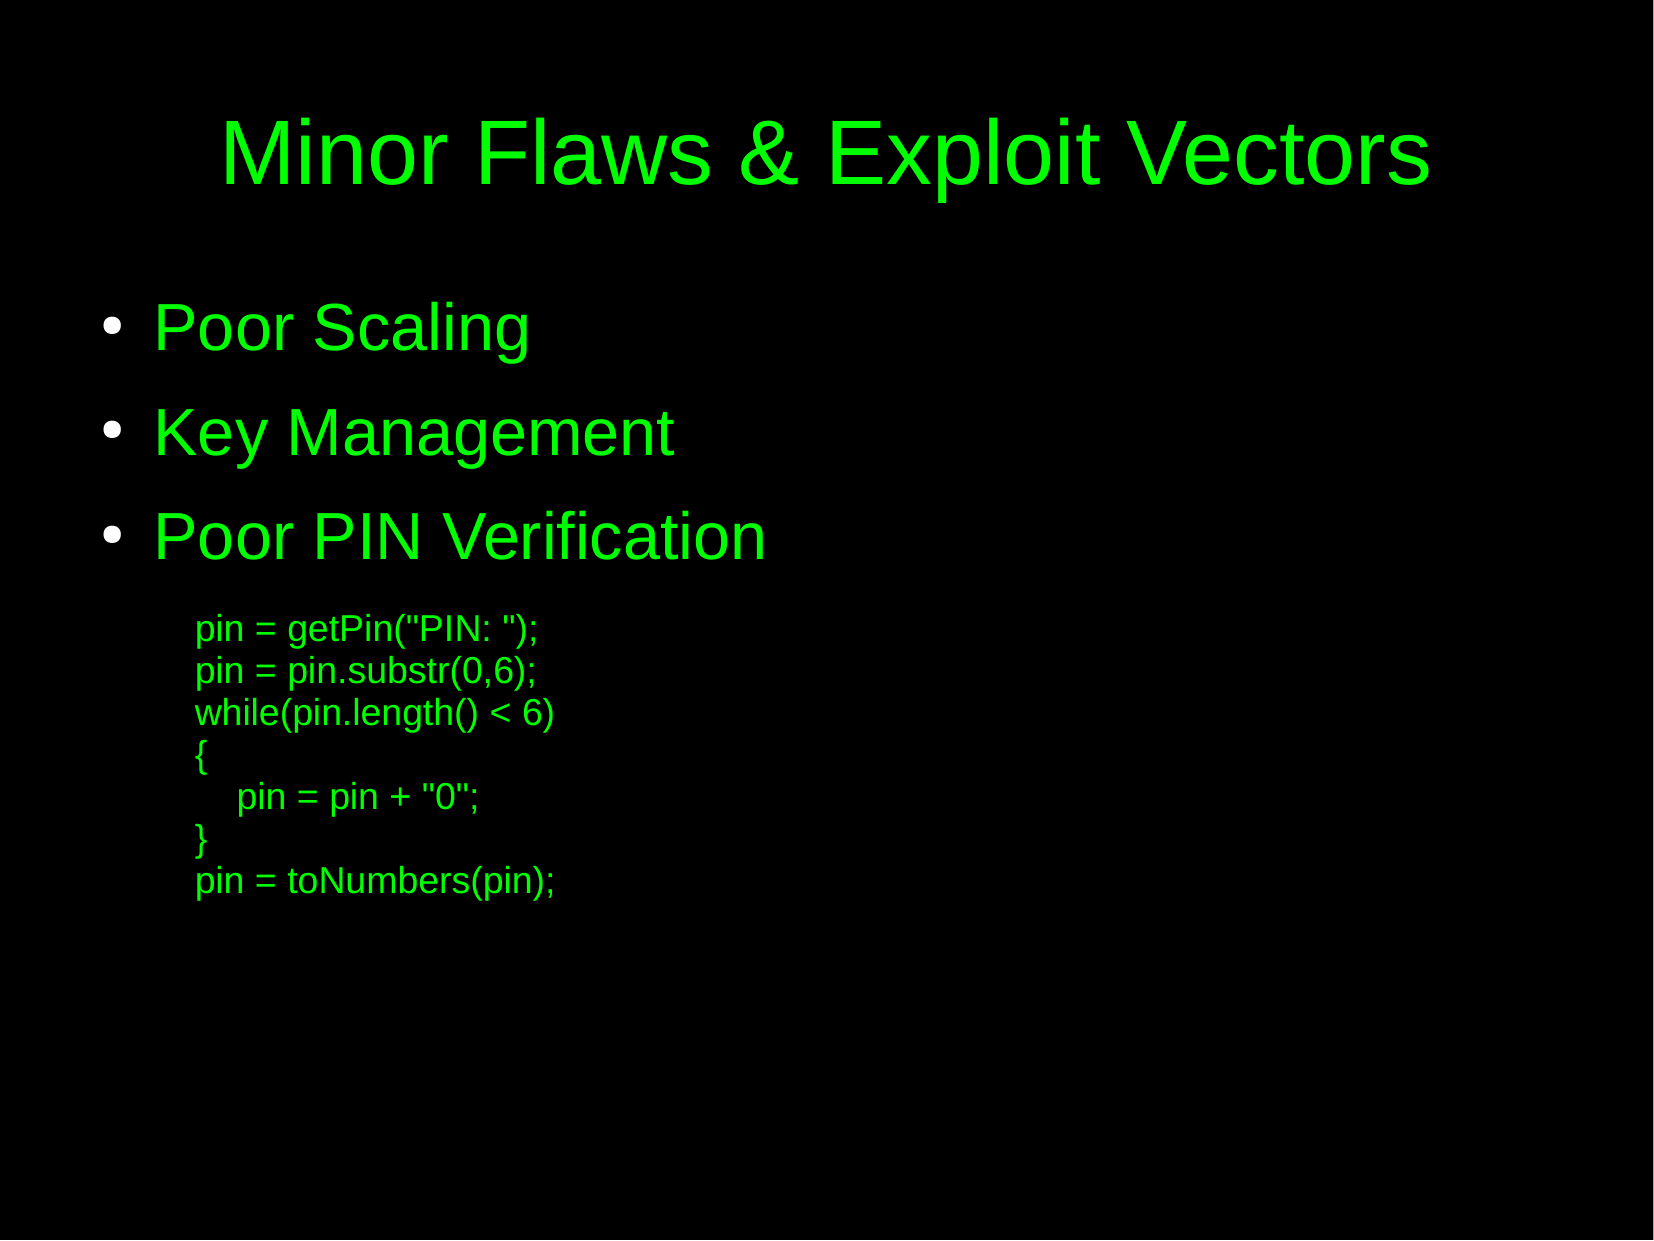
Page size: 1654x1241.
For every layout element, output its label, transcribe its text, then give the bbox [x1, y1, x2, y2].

title Minor Flaws & Exploit Vectors [82, 49, 1571, 257]
text_box pin = getPin("PIN: "); pin = pin.substr(0,6); while(pin.length() < 6) { pin = pin + "0"; } pin = toNumbers(pin); [180, 600, 1171, 909]
list Poor Scaling Key Management Poor PIN Verification [82, 290, 1538, 1010]
